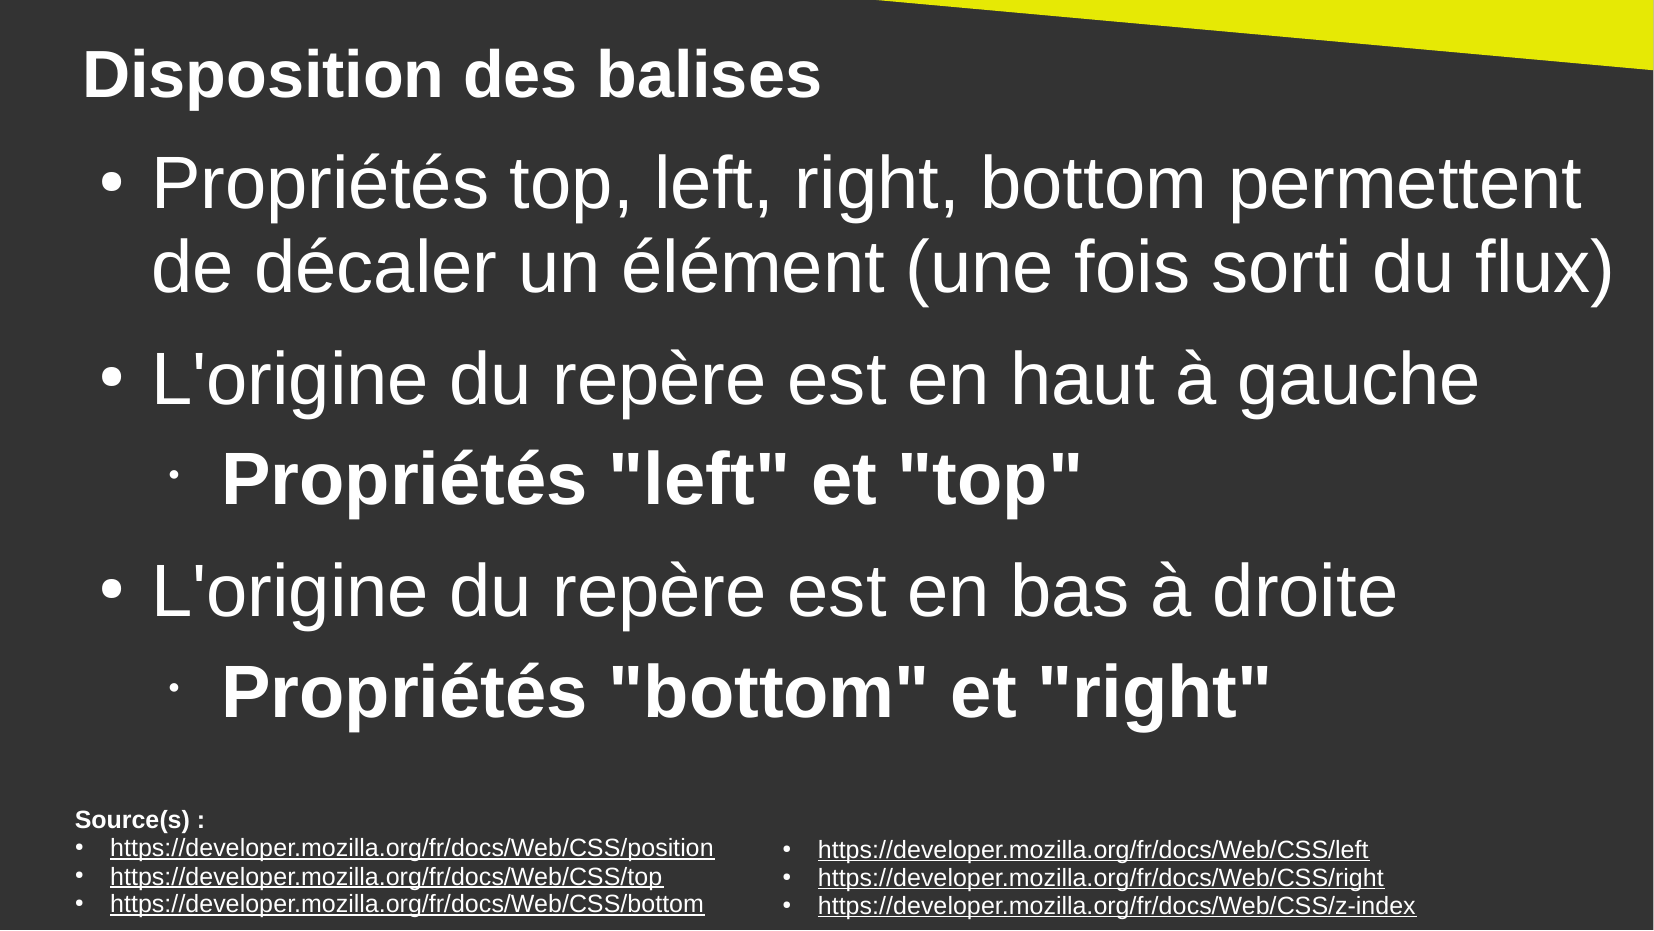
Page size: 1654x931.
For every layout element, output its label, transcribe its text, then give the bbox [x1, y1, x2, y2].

text_box https://developer.mozilla.org/fr/docs/Web/CSS/left https://developer.mozilla.org/fr/docs/Web/CSS/right https://developer.mozilla.org/fr/docs/Web/CSS/z-index [767, 828, 1441, 928]
list Propriétés top, left, right, bottom permettent de décaler un élément (une fois sorti du flux) L'origine du repère est en haut à gauche Propriétés "left" et "top" L'origine du repère est en bas à droite Propriétés "bottom" et "right" [80, 141, 1620, 768]
text_box [876, 0, 1654, 71]
title Disposition des balises [82, 37, 1571, 114]
text_box Source(s) : https://developer.mozilla.org/fr/docs/Web/CSS/position https://developer.mozilla.org/fr/docs/Web/CSS/top https://developer.mozilla.org/fr/docs/Web/CSS/bottom [60, 798, 733, 926]
